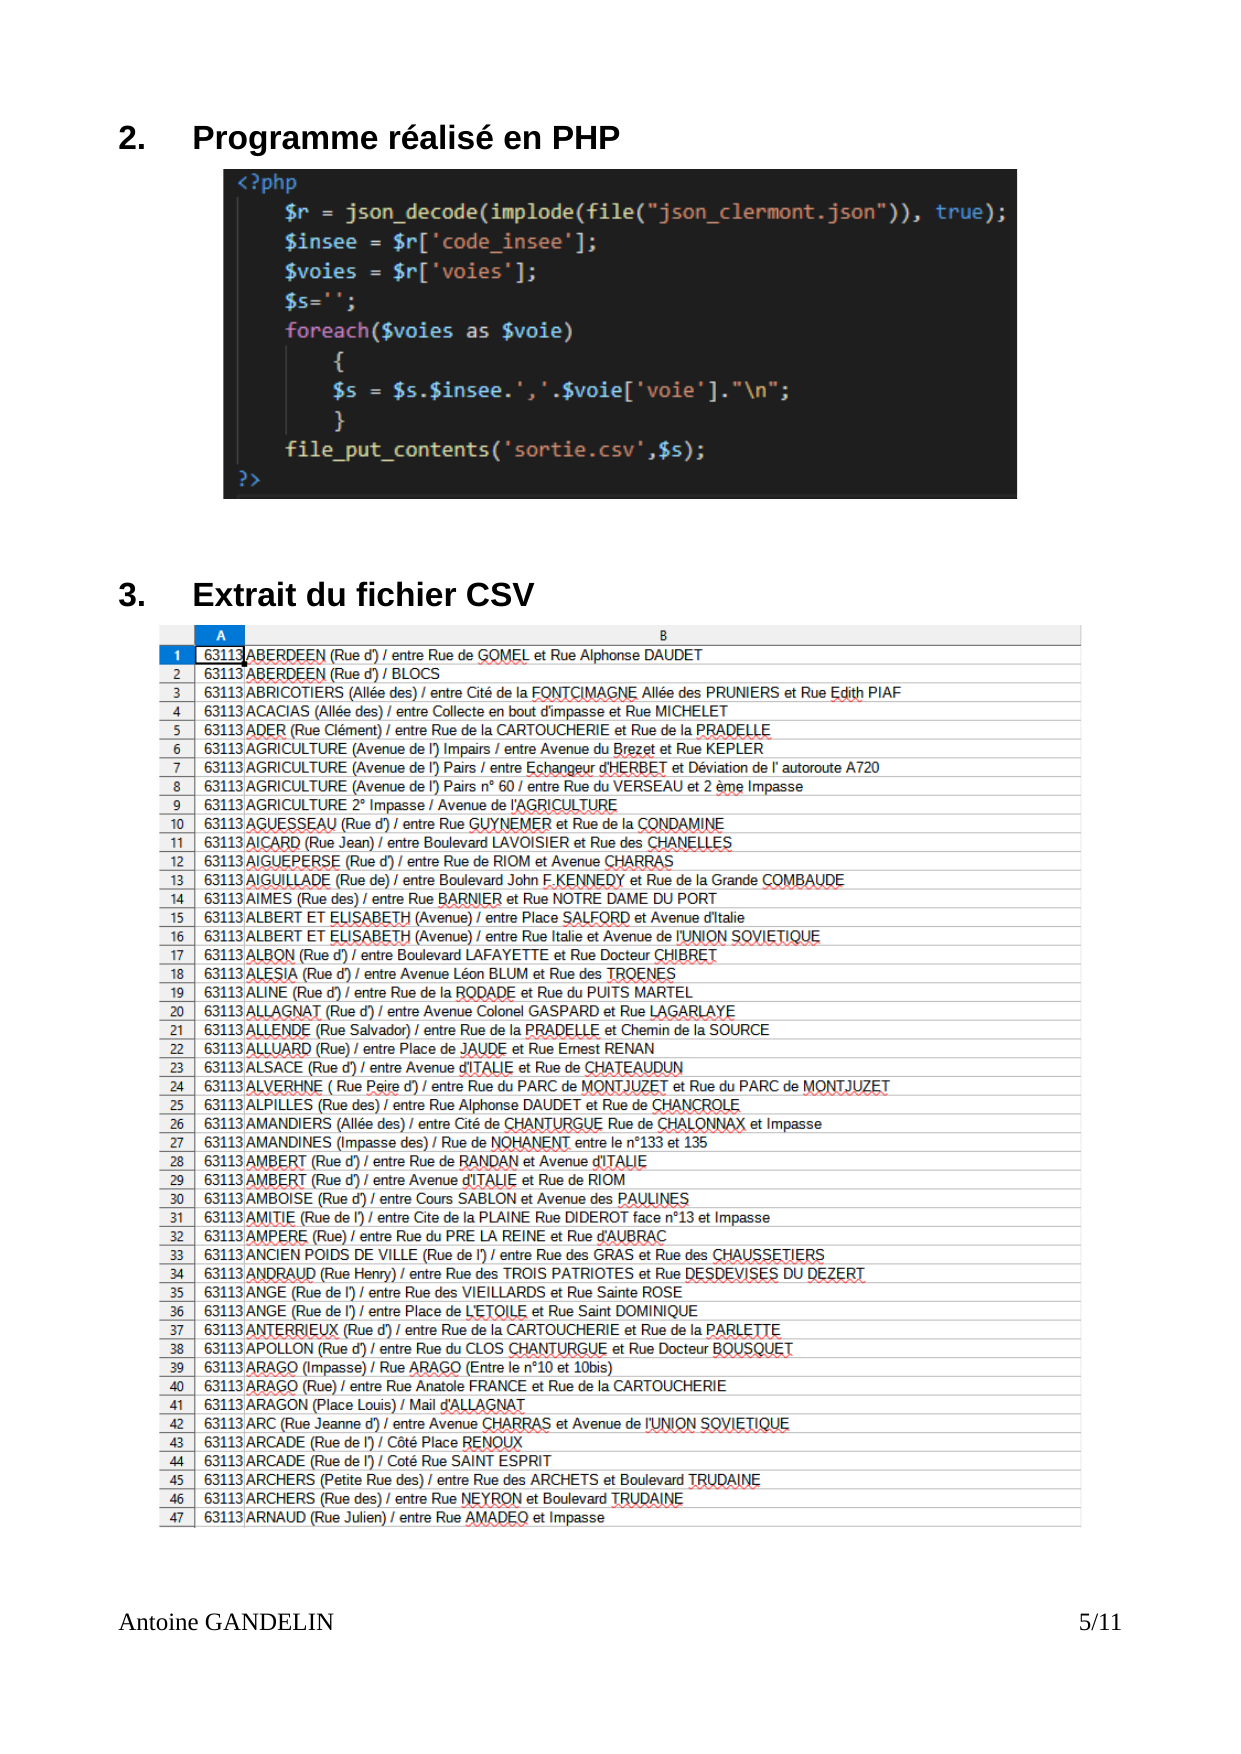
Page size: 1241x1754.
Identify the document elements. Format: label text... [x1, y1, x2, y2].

picture [223, 169, 1018, 499]
picture [159, 625, 1082, 1528]
subtitle Extrait du fichier CSV [118, 574, 1122, 613]
subtitle Programme réalisé en PHP [118, 118, 1122, 157]
